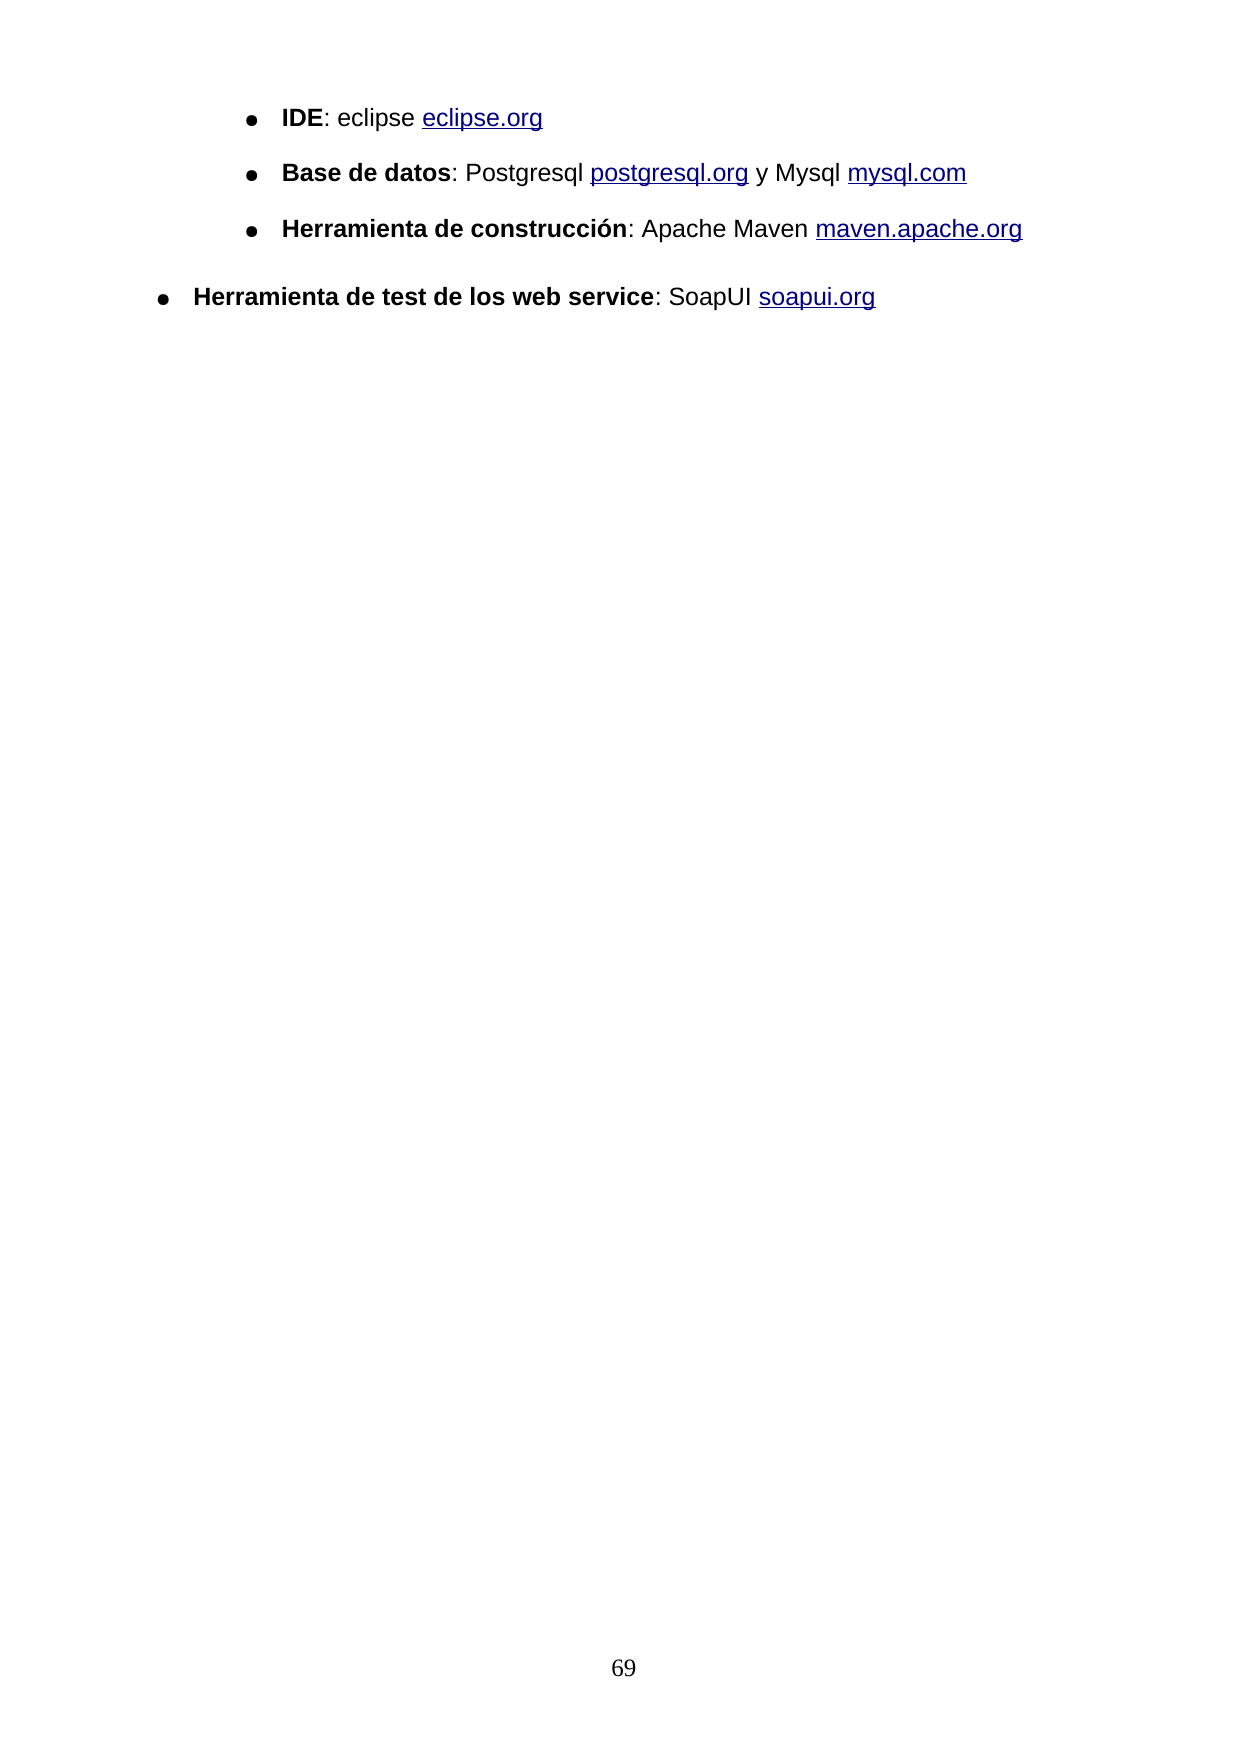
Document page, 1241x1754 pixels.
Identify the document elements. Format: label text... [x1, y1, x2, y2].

list Base de datos: Postgresql postgresql.org y Mysql mysql.com [156, 158, 1122, 187]
list Herramienta de test de los web service: SoapUI soapui.org [156, 282, 1122, 311]
list Herramienta de construcción: Apache Maven maven.apache.org [156, 214, 1122, 243]
list IDE: eclipse eclipse.org [156, 103, 1122, 131]
